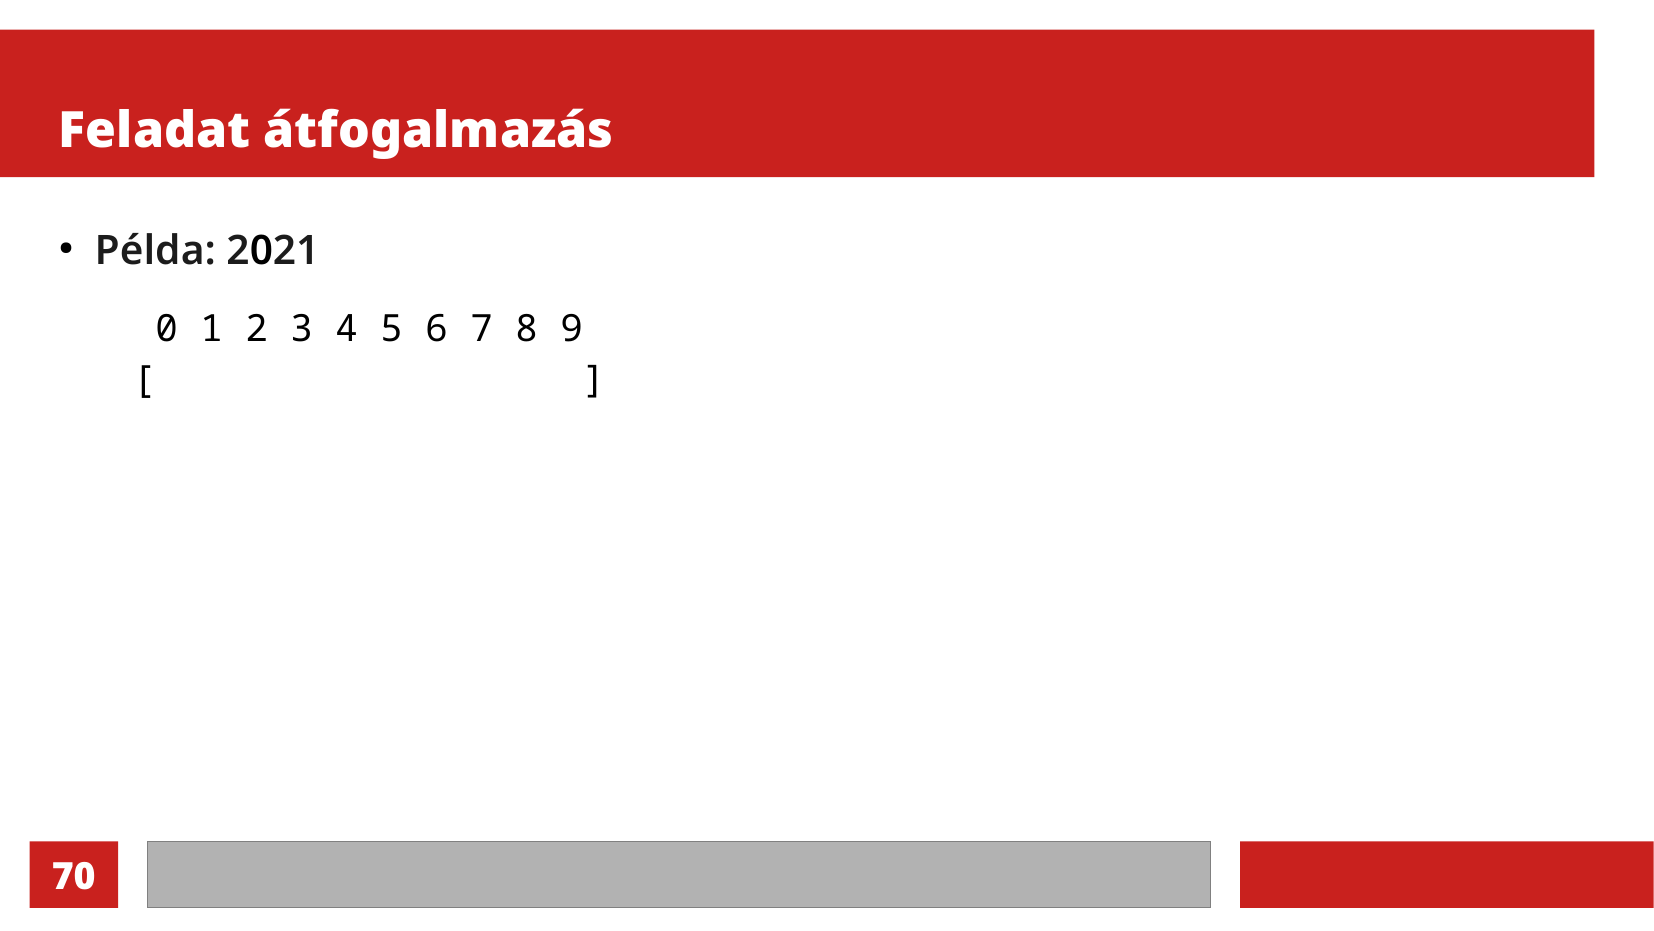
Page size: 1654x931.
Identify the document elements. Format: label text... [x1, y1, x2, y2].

text_box 0 1 2 3 4 5 6 7 8 9 [ ] [118, 294, 1093, 384]
title Feladat átfogalmazás [59, 44, 1595, 163]
list Példa: 2021 [59, 221, 1565, 502]
